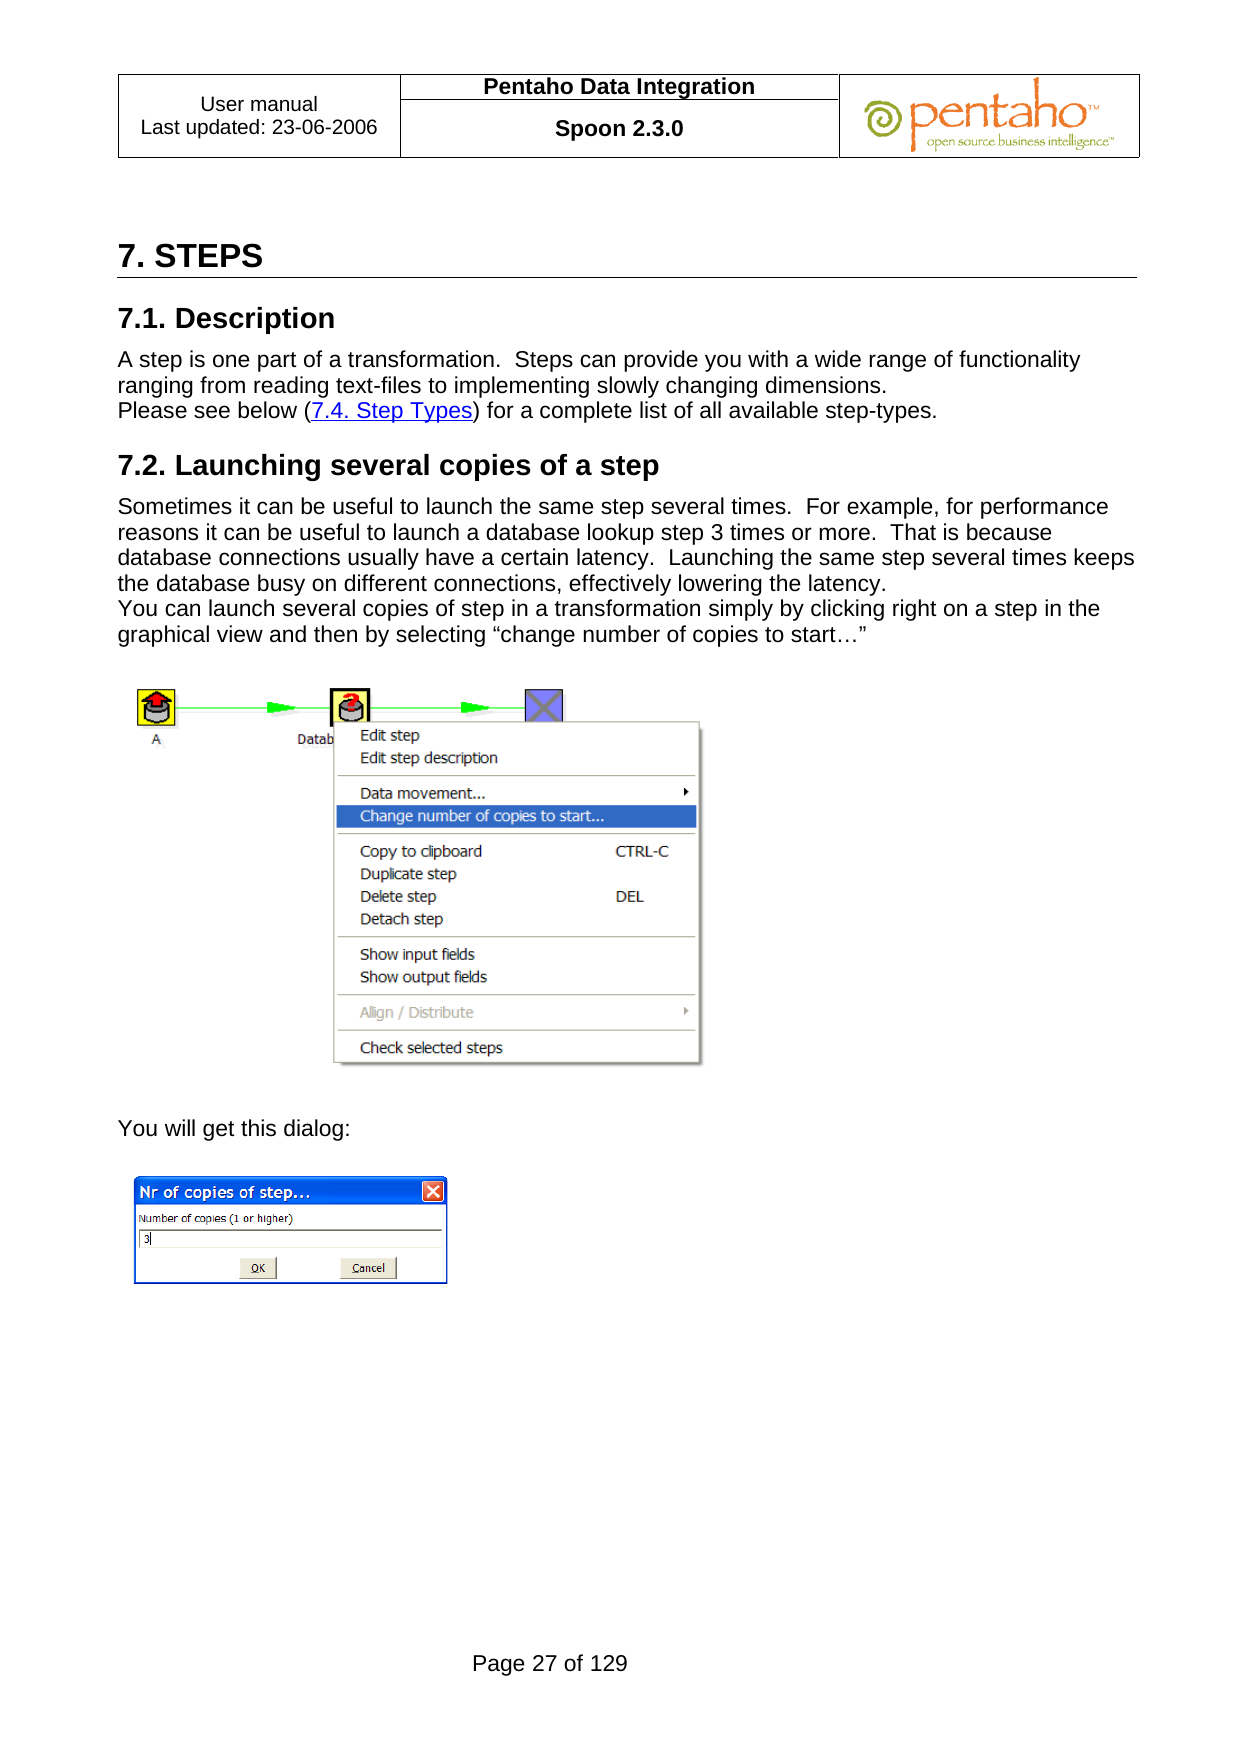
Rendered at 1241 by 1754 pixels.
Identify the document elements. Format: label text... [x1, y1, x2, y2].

subtitle Description [117, 302, 1137, 334]
text You can launch several copies of step in a transformation simply by clicking right on a step in the graphical view and then by selecting “change number of copies to start…” [117, 596, 1137, 647]
text Please see below (7.4. Step Types) for a complete list of all available step-types. [117, 398, 1137, 424]
subtitle Launching several copies of a step [117, 449, 1137, 481]
text A step is one part of a transformation. Steps can provide you with a wide range of functionality ranging from reading text-files to implementing slowly changing dimensions. [117, 347, 1137, 398]
text Sometimes it can be useful to launch the same step several times. For example, for performance reasons it can be useful to launch a database lookup step 3 times or more. That is because database connections usually have a certain latency. Launching the same step several times keeps the database busy on different connections, effectively lowering the latency. [117, 494, 1137, 596]
subtitle Steps [117, 238, 1137, 277]
text You will get this dialog: [117, 1116, 1137, 1142]
picture [133, 1176, 448, 1284]
